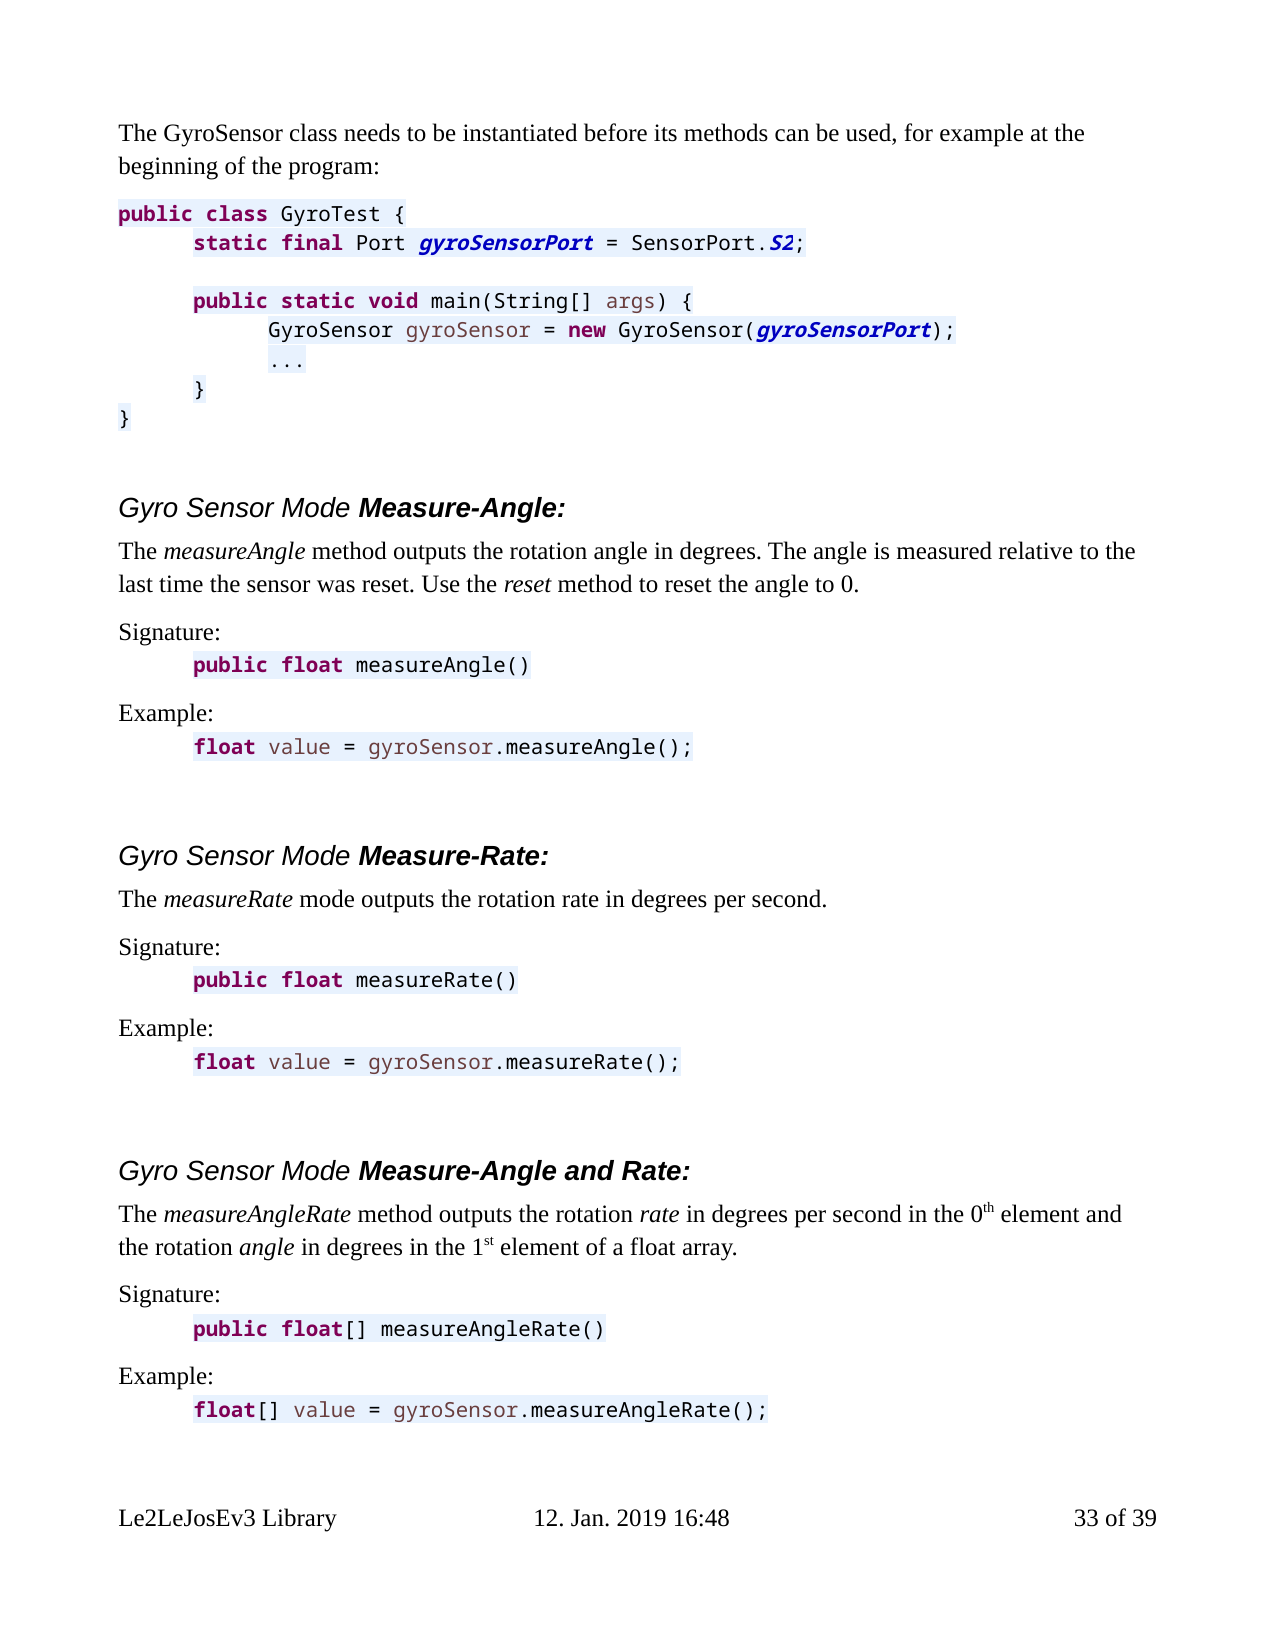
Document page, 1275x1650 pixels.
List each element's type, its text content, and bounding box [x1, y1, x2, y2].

text Example: float[] value = gyroSensor.measureAngleRate(); [118, 1361, 1157, 1423]
text Signature: public float measureRate() [118, 932, 1157, 994]
text public static void main(String[] args) { [118, 285, 1157, 314]
text ... [118, 344, 1157, 373]
text The measureRate mode outputs the rotation rate in degrees per second. [118, 884, 1157, 913]
text Signature: public float measureAngle() [118, 617, 1157, 679]
text GyroSensor gyroSensor = new GyroSensor(gyroSensorPort); [118, 314, 1157, 344]
text Example: float value = gyroSensor.measureRate(); [118, 1013, 1157, 1076]
subtitle Gyro Sensor Mode Measure-Angle and Rate: [118, 1154, 1157, 1186]
text } [118, 403, 1157, 431]
text The measureAngleRate method outputs the rotation rate in degrees per second in the 0th element and the rotation angle in degrees in the 1st element of a float array. [118, 1199, 1157, 1261]
text The measureAngle method outputs the rotation angle in degrees. The angle is measured relative to the last time the sensor was reset. Use the reset method to reset the angle to 0. [118, 536, 1157, 598]
text public class GyroTest { [118, 199, 1157, 227]
text Signature: public float[] measureAngleRate() [118, 1279, 1157, 1342]
subtitle Gyro Sensor Mode Measure-Rate: [118, 839, 1157, 871]
text } [118, 373, 1157, 403]
subtitle Gyro Sensor Mode Measure-Angle: [118, 492, 1157, 523]
text The GyroSensor class needs to be instantiated before its methods can be used, for example at the beginning of the program: [118, 118, 1157, 180]
text static final Port gyroSensorPort = SensorPort.S2; [118, 227, 1157, 257]
text Example: float value = gyroSensor.measureAngle(); [118, 698, 1157, 761]
